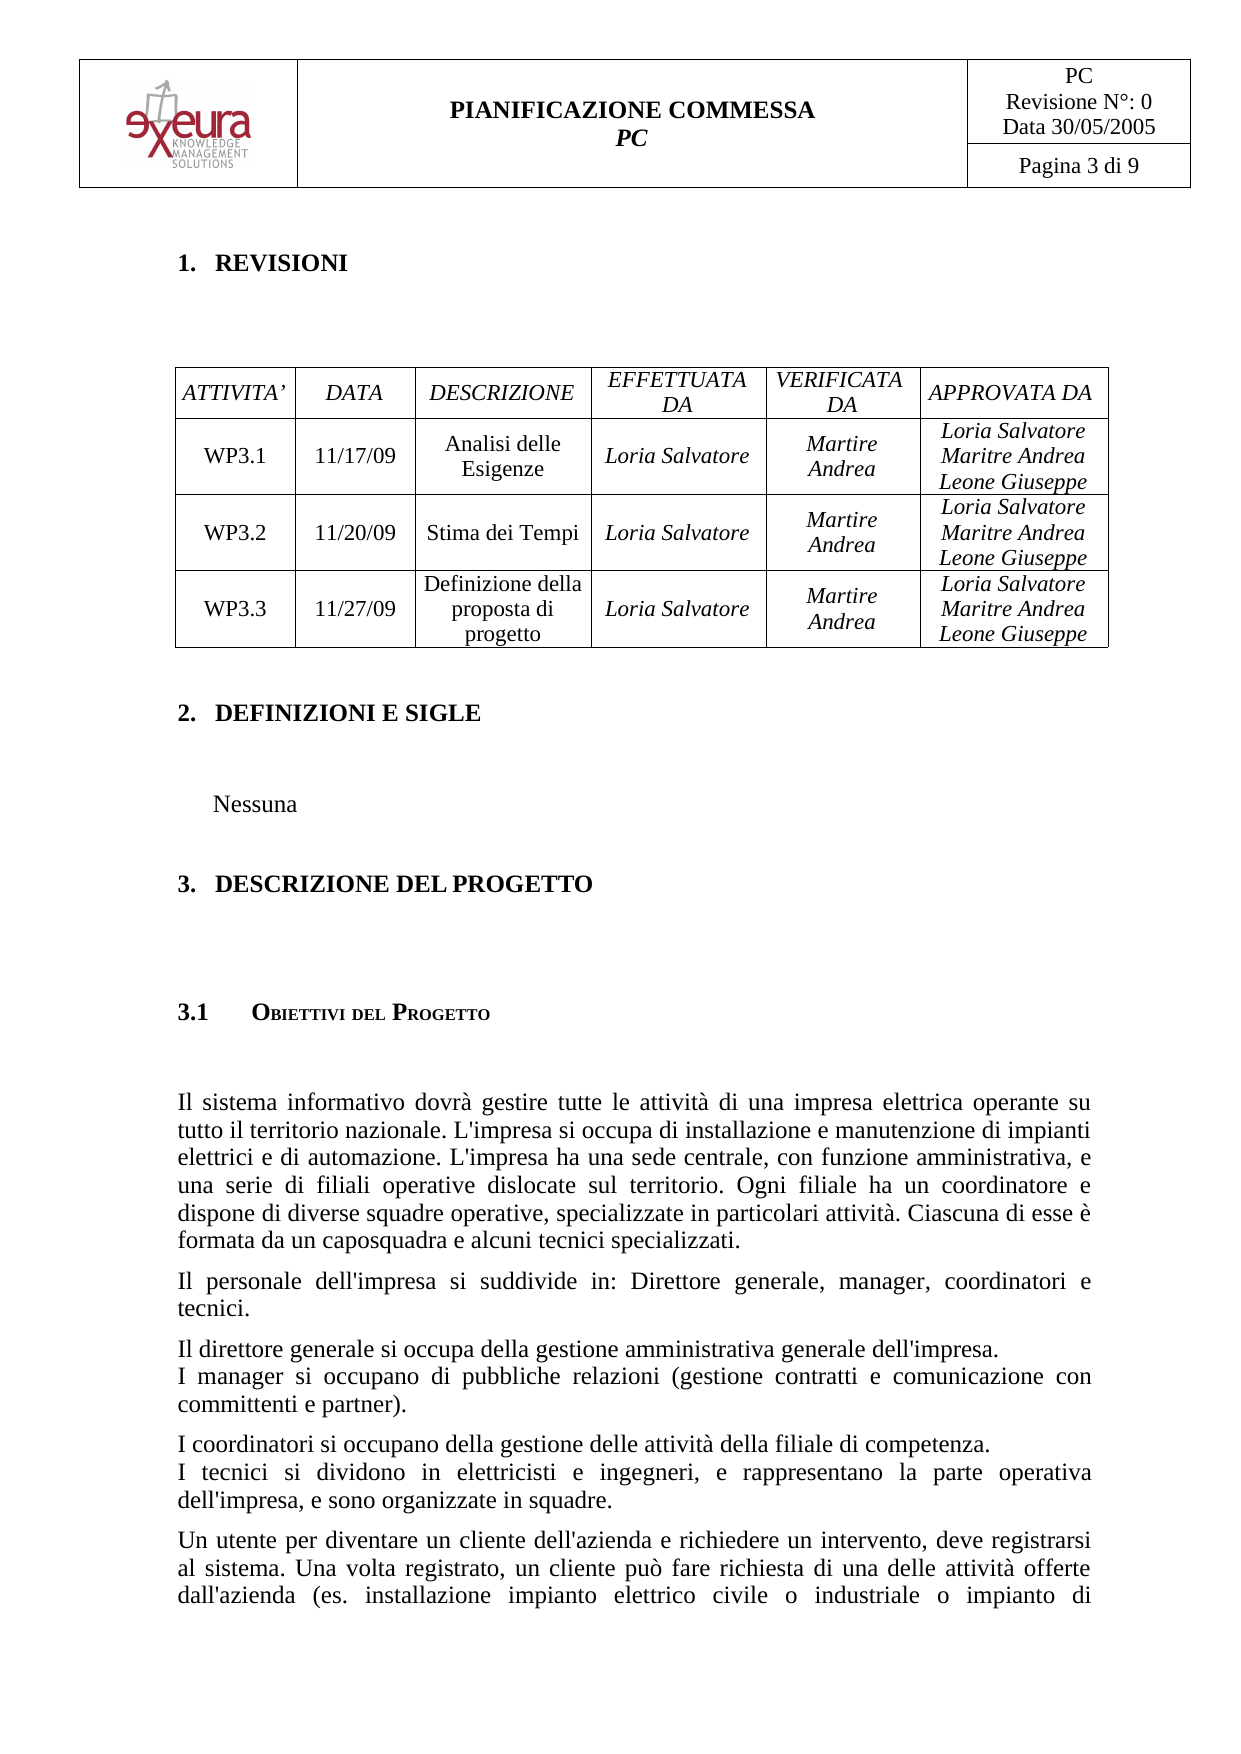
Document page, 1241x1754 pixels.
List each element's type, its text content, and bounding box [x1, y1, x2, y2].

table_header DATA [296, 368, 415, 418]
table_header EFFETTUATA DA [592, 368, 766, 418]
subtitle Obiettivi del Progetto [177, 998, 1092, 1026]
table_header APPROVATA DA [921, 368, 1108, 418]
table_cell Stima dei Tempi [416, 495, 591, 570]
subtitle Definizioni e sigle [177, 699, 1092, 727]
subtitle Revisioni [177, 249, 1092, 277]
text I coordinatori si occupano della gestione delle attività della filiale di competenza. I tecnici si dividono in elettricisti e ingegneri, e rappresentano la parte operativa dell'impresa, e sono organizzate in squadre. [177, 1430, 1092, 1513]
table_cell Martire Andrea [767, 419, 920, 494]
table_cell Loria Salvatore [592, 495, 766, 570]
table_cell WP3.3 [176, 571, 295, 647]
text Un utente per diventare un cliente dell'azienda e richiedere un intervento, deve registrarsi al sistema. Una volta registrato, un cliente può fare richiesta di una delle attività offerte dall'azienda (es. installazione impianto elettrico civile o industriale o impianto di [177, 1526, 1092, 1609]
table_cell Loria Salvatore [592, 571, 766, 647]
text Il personale dell'impresa si suddivide in: Direttore generale, manager, coordinatori e tecnici. [177, 1267, 1092, 1322]
table_header VERIFICATA DA [767, 368, 920, 418]
table_header ATTIVITA’ [176, 368, 295, 418]
table_cell Loria Salvatore Maritre Andrea Leone Giuseppe [921, 419, 1108, 494]
table_cell WP3.2 [176, 495, 295, 570]
text Il sistema informativo dovrà gestire tutte le attività di una impresa elettrica operante su tutto il territorio nazionale. L'impresa si occupa di installazione e manutenzione di impianti elettrici e di automazione. L'impresa ha una sede centrale, con funzione amministrativa, e una serie di filiali operative dislocate sul territorio. Ogni filiale ha un coordinatore e dispone di diverse squadre operative, specializzate in particolari attività. Ciascuna di esse è formata da un caposquadra e alcuni tecnici specializzati. [177, 1088, 1092, 1254]
picture [126, 79, 251, 168]
table_cell 17/11/09 [296, 419, 415, 494]
text Il direttore generale si occupa della gestione amministrativa generale dell'impresa. I manager si occupano di pubbliche relazioni (gestione contratti e comunicazione con committenti e partner). [177, 1335, 1092, 1418]
table_cell Martire Andrea [767, 495, 920, 570]
table_cell 27/11/09 [296, 571, 415, 647]
text Nessuna [213, 790, 1092, 817]
table_cell 20/11/09 [296, 495, 415, 570]
table_cell Definizione della proposta di progetto [416, 571, 591, 647]
table_cell Analisi delle Esigenze [416, 419, 591, 494]
table_cell Loria Salvatore Maritre Andrea Leone Giuseppe [921, 495, 1108, 570]
table_cell Loria Salvatore [592, 419, 766, 494]
table_cell WP3.1 [176, 419, 295, 494]
table_cell Martire Andrea [767, 571, 920, 647]
table_cell Loria Salvatore Maritre Andrea Leone Giuseppe [921, 571, 1108, 647]
subtitle Descrizione del Progetto [177, 870, 1092, 898]
table_header DESCRIZIONE [416, 368, 591, 418]
